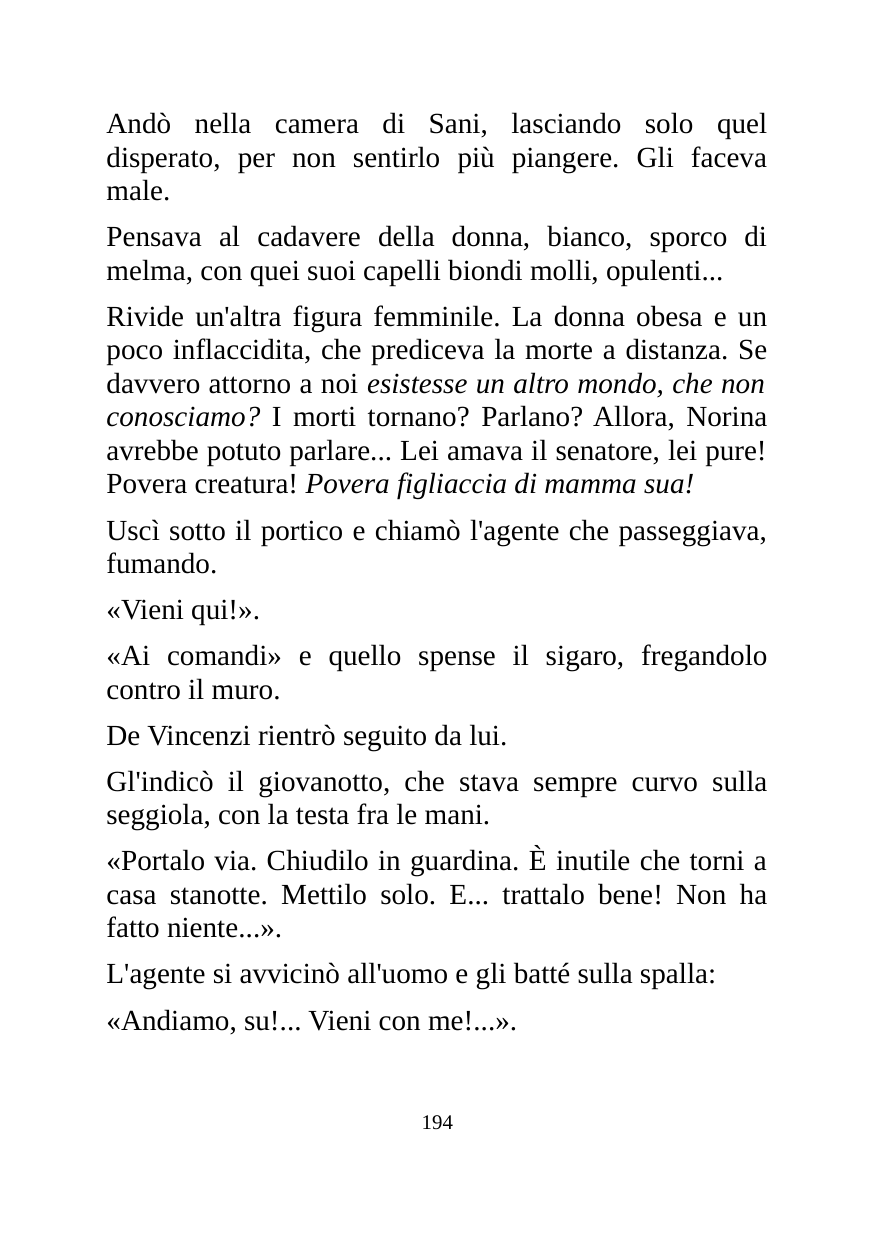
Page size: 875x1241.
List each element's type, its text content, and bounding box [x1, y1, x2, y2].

text De Vincenzi rientrò seguito da lui. [106, 718, 768, 751]
text L'agente si avvicinò all'uomo e gli batté sulla spalla: [106, 957, 768, 990]
text Pensava al cadavere della donna, bianco, sporco di melma, con quei suoi capelli biondi molli, opulenti... [106, 219, 768, 286]
text «Portalo via. Chiudilo in guardina. È inutile che torni a casa stanotte. Mettilo solo. E... trattalo bene! Non ha fatto niente...». [106, 843, 768, 944]
text «Andiamo, su!... Vieni con me!...». [106, 1003, 768, 1036]
text Uscì sotto il portico e chiamò l'agente che passeggiava, fumando. [106, 513, 768, 580]
text Rivide un'altra figura femminile. La donna obesa e un poco inflaccidita, che prediceva la morte a distanza. Se davvero attorno a noi esistesse un altro mondo, che non conosciamo? I morti tornano? Parlano? Allora, Norina avrebbe potuto parlare... Lei amava il senatore, lei pure! Povera creatura! Povera figliaccia di mamma sua! [106, 299, 768, 500]
text «Vieni qui!». [106, 592, 768, 626]
text Gl'indicò il giovanotto, che stava sempre curvo sulla seggiola, con la testa fra le mani. [106, 764, 768, 831]
text Andò nella camera di Sani, lasciando solo quel disperato, per non sentirlo più piangere. Gli faceva male. [106, 106, 768, 207]
text «Ai comandi» e quello spense il sigaro, fregandolo contro il muro. [106, 638, 768, 705]
